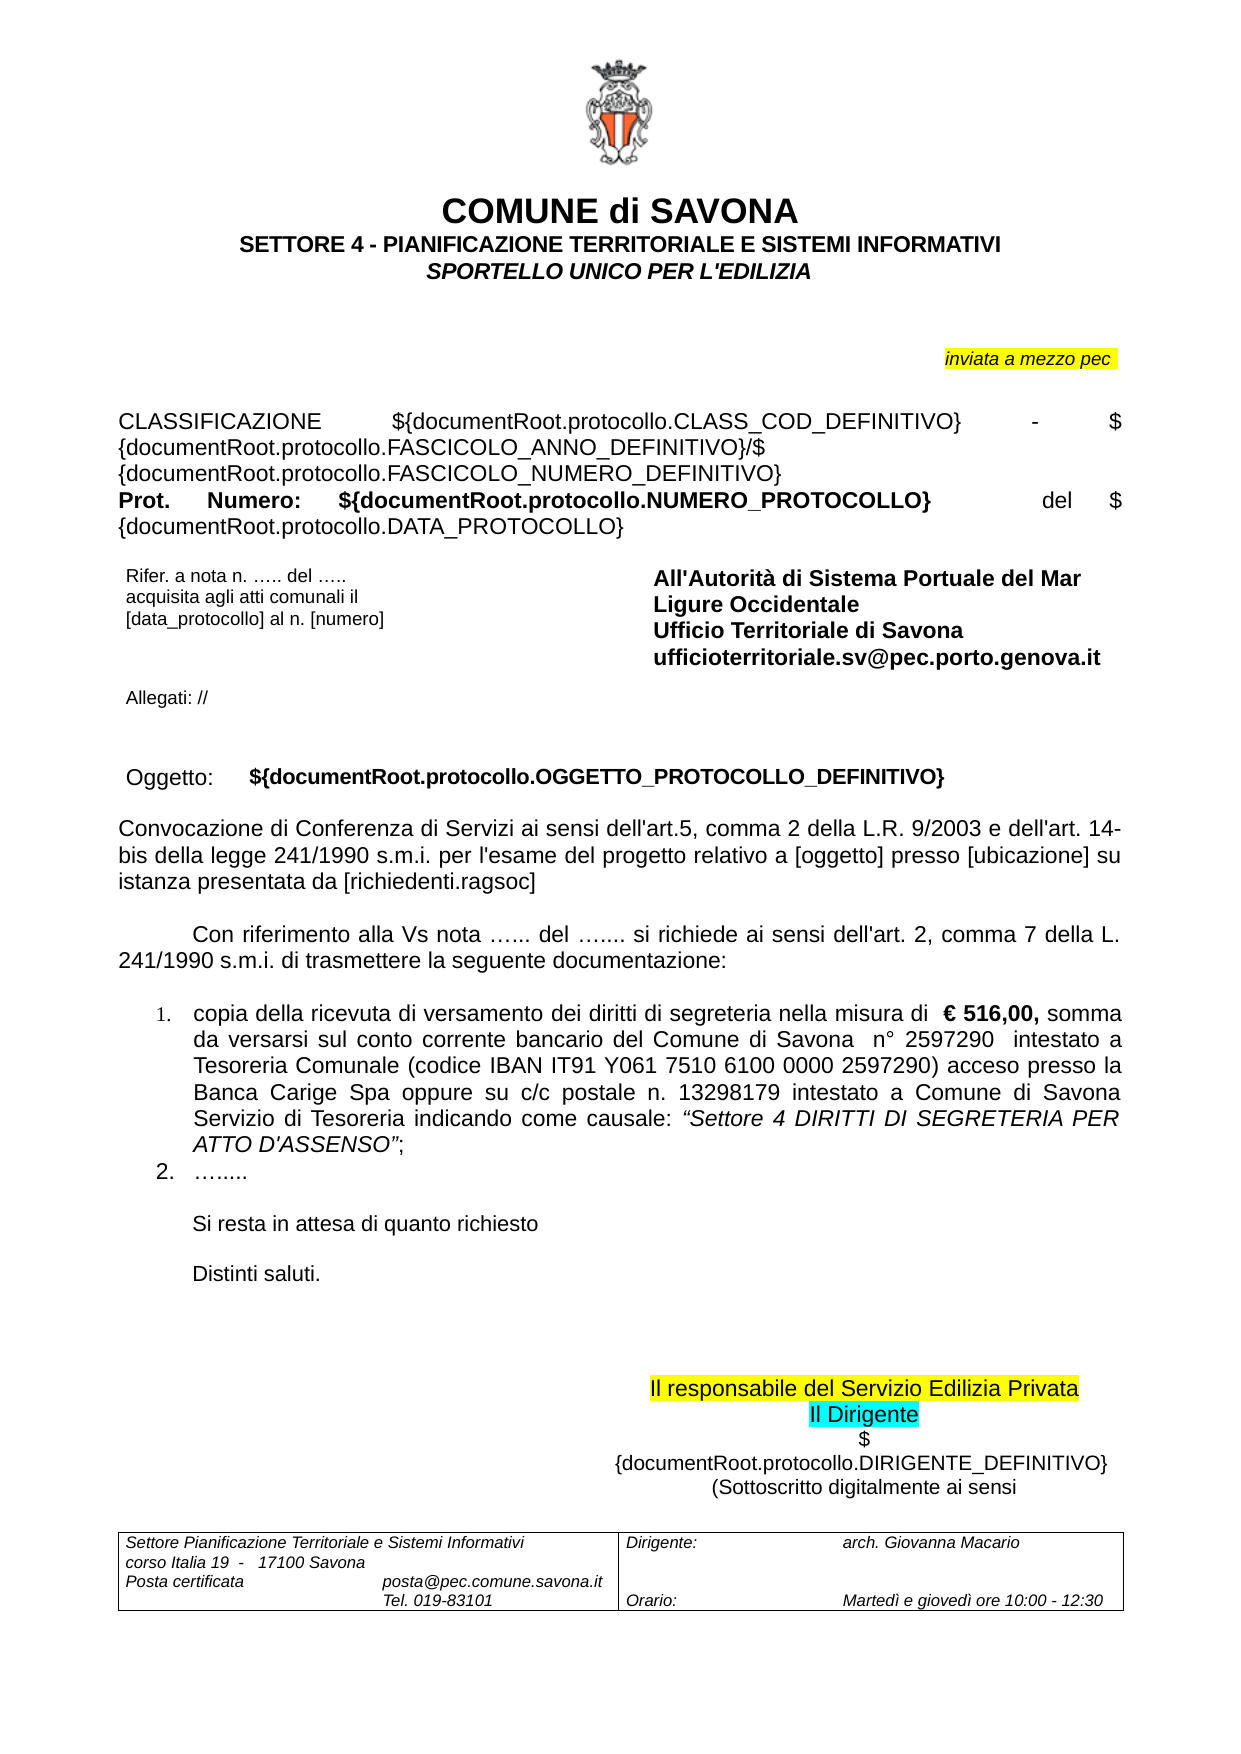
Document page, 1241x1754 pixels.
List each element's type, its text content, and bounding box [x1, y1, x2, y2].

table_header [118, 1375, 606, 1427]
picture [507, 54, 733, 182]
table_header ${documentRoot.protocollo.OGGETTO_PROTOCOLLO_DEFINITIVO} [236, 764, 1123, 790]
table_cell ${documentRoot.protocollo.DIRIGENTE_DEFINITIVO} (Sottoscritto digitalmente ai sensi [606, 1427, 1122, 1499]
table_header inviata a mezzo pec [644, 342, 1123, 379]
table_cell Allegati: // [118, 687, 451, 713]
table_header [451, 565, 646, 687]
table_header [118, 342, 644, 379]
table_cell [451, 687, 646, 713]
table_cell [646, 687, 1119, 713]
text CLASSIFICAZIONE ${documentRoot.protocollo.CLASS_COD_DEFINITIVO} - ${documentRoot.protocollo.FASCICOLO_ANNO_DEFINITIVO}/${documentRoot.protocollo.FASCICOLO_NUMERO_DEFINITIVO} [118, 408, 1122, 487]
text Prot. Numero: ${documentRoot.protocollo.NUMERO_PROTOCOLLO} del ${documentRoot.protocollo.DATA_PROTOCOLLO} [118, 487, 1122, 539]
list …..... [156, 1158, 1122, 1184]
table_cell [118, 1427, 606, 1499]
text Distinti saluti. [118, 1261, 1122, 1286]
text Con riferimento alla Vs nota …... del ….... si richiede ai sensi dell'art. 2, comma 7 della L. 241/1990 s.m.i. di trasmettere la seguente documentazione: [118, 921, 1122, 973]
table_header Il responsabile del Servizio Edilizia Privata Il Dirigente [606, 1375, 1122, 1427]
table_header Oggetto: [118, 764, 236, 790]
list copia della ricevuta di versamento dei diritti di segreteria nella misura di € 516,00, somma da versarsi sul conto corrente bancario del Comune di Savona n° 2597290 intestato a Tesoreria Comunale (codice IBAN IT91 Y061 7510 6100 0000 2597290) acceso presso la Banca Carige Spa oppure su c/c postale n. 13298179 intestato a Comune di Savona Servizio di Tesoreria indicando come causale: “Settore 4 DIRITTI DI SEGRETERIA PER ATTO D'ASSENSO”; [156, 1000, 1122, 1158]
table_header Rifer. a nota n. ….. del ….. acquisita agli atti comunali il [data_protocollo] al n. [numero] [118, 565, 451, 687]
text Convocazione di Conferenza di Servizi ai sensi dell'art.5, comma 2 della L.R. 9/2003 e dell'art. 14-bis della legge 241/1990 s.m.i. per l'esame del progetto relativo a [oggetto] presso [ubicazione] su istanza presentata da [richiedenti.ragsoc] [118, 815, 1122, 894]
text Si resta in attesa di quanto richiesto [118, 1211, 1122, 1236]
table_header All'Autorità di Sistema Portuale del Mar Ligure Occidentale Ufficio Territoriale di Savona ufficioterritoriale.sv@pec.porto.genova.it [646, 565, 1119, 687]
